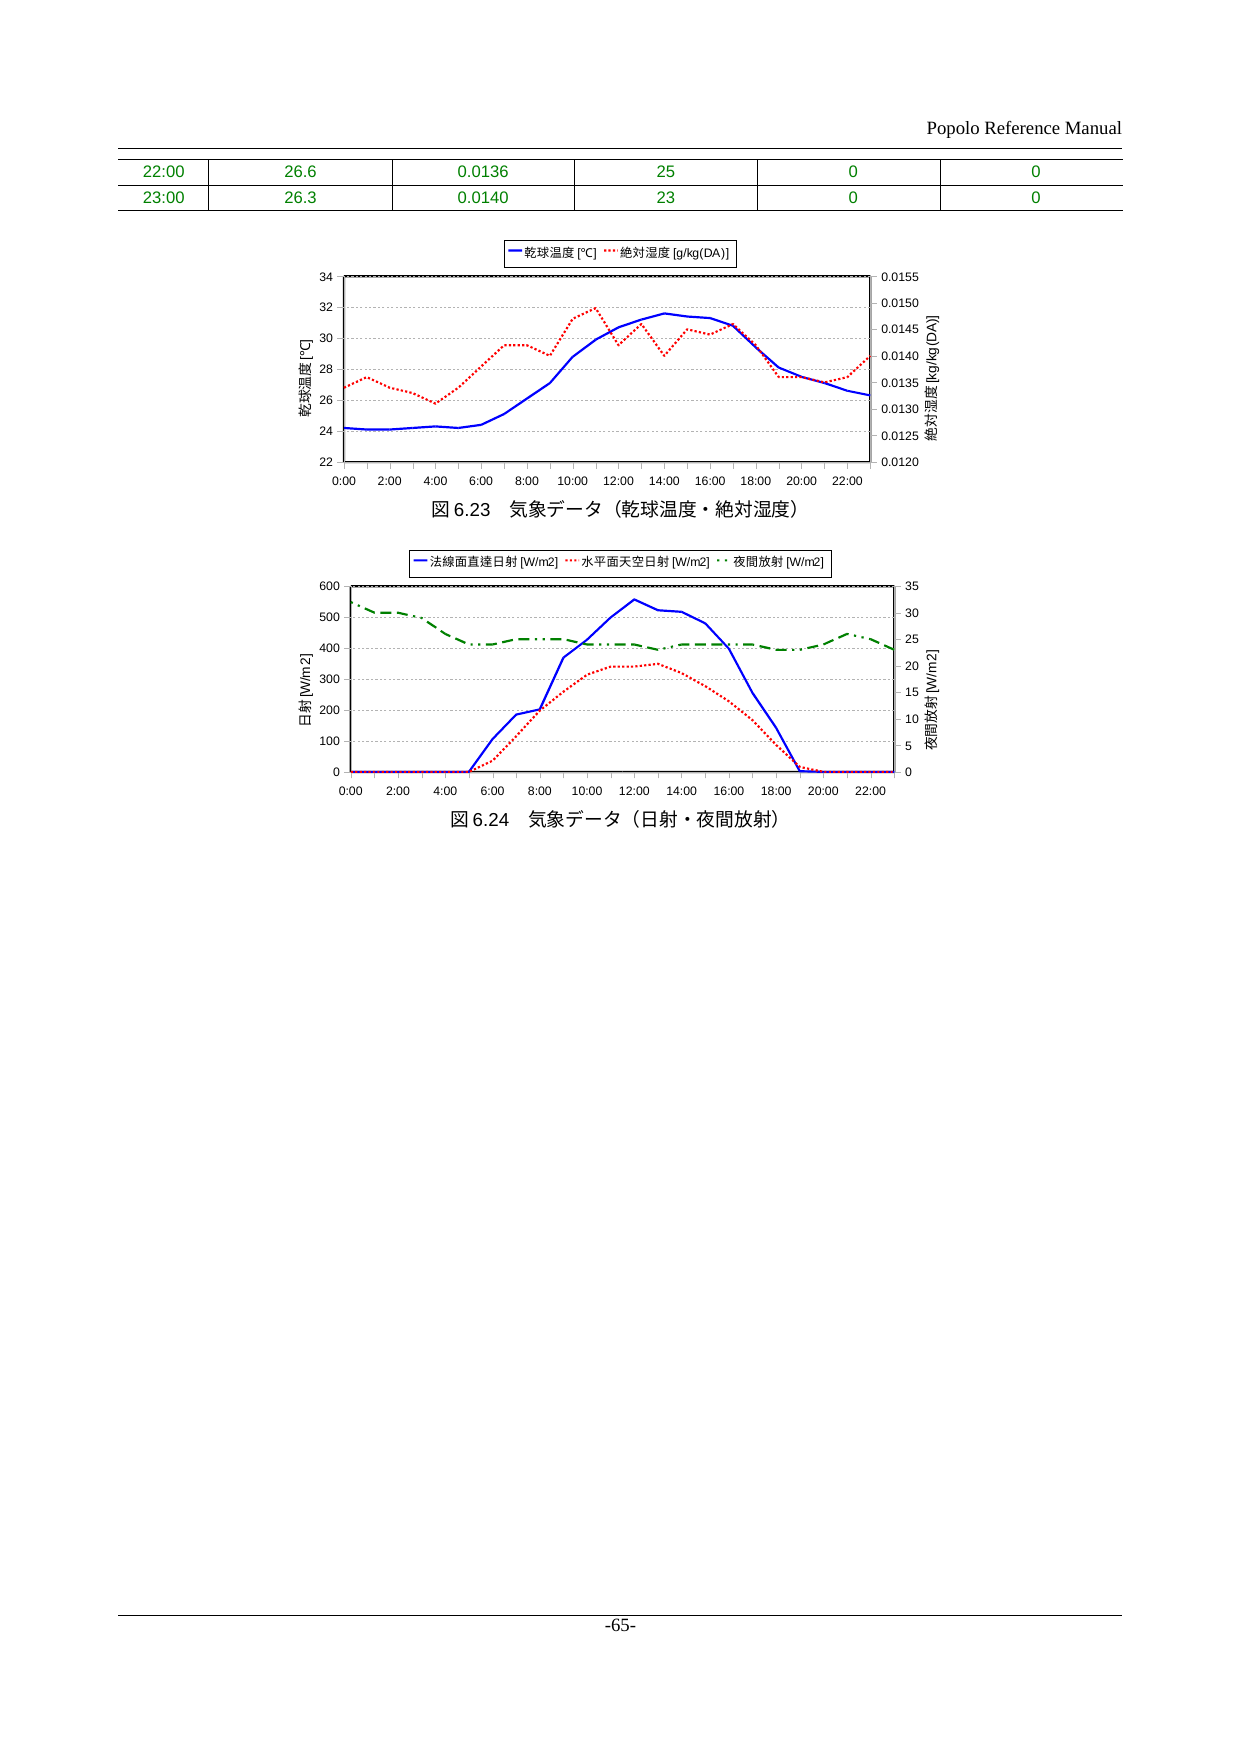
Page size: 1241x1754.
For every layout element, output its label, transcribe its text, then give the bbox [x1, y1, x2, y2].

table_cell 0.0140 [393, 186, 574, 210]
table_cell 23:00 [118, 186, 208, 210]
text 図6.24 気象データ（日射・夜間放射） [118, 546, 1122, 832]
table_cell 0 [758, 160, 940, 185]
table_cell 0.0136 [393, 160, 574, 185]
table_cell 25 [575, 160, 757, 185]
table_cell 0 [941, 160, 1123, 185]
text 図6.23 気象データ（乾球温度・絶対湿度） [118, 236, 1122, 522]
table_cell 22:00 [118, 160, 208, 185]
table_cell 26.6 [209, 160, 392, 185]
table_cell 0 [758, 186, 940, 210]
table_cell 23 [575, 186, 757, 210]
table_cell 0 [941, 186, 1123, 210]
table_cell 26.3 [209, 186, 392, 210]
